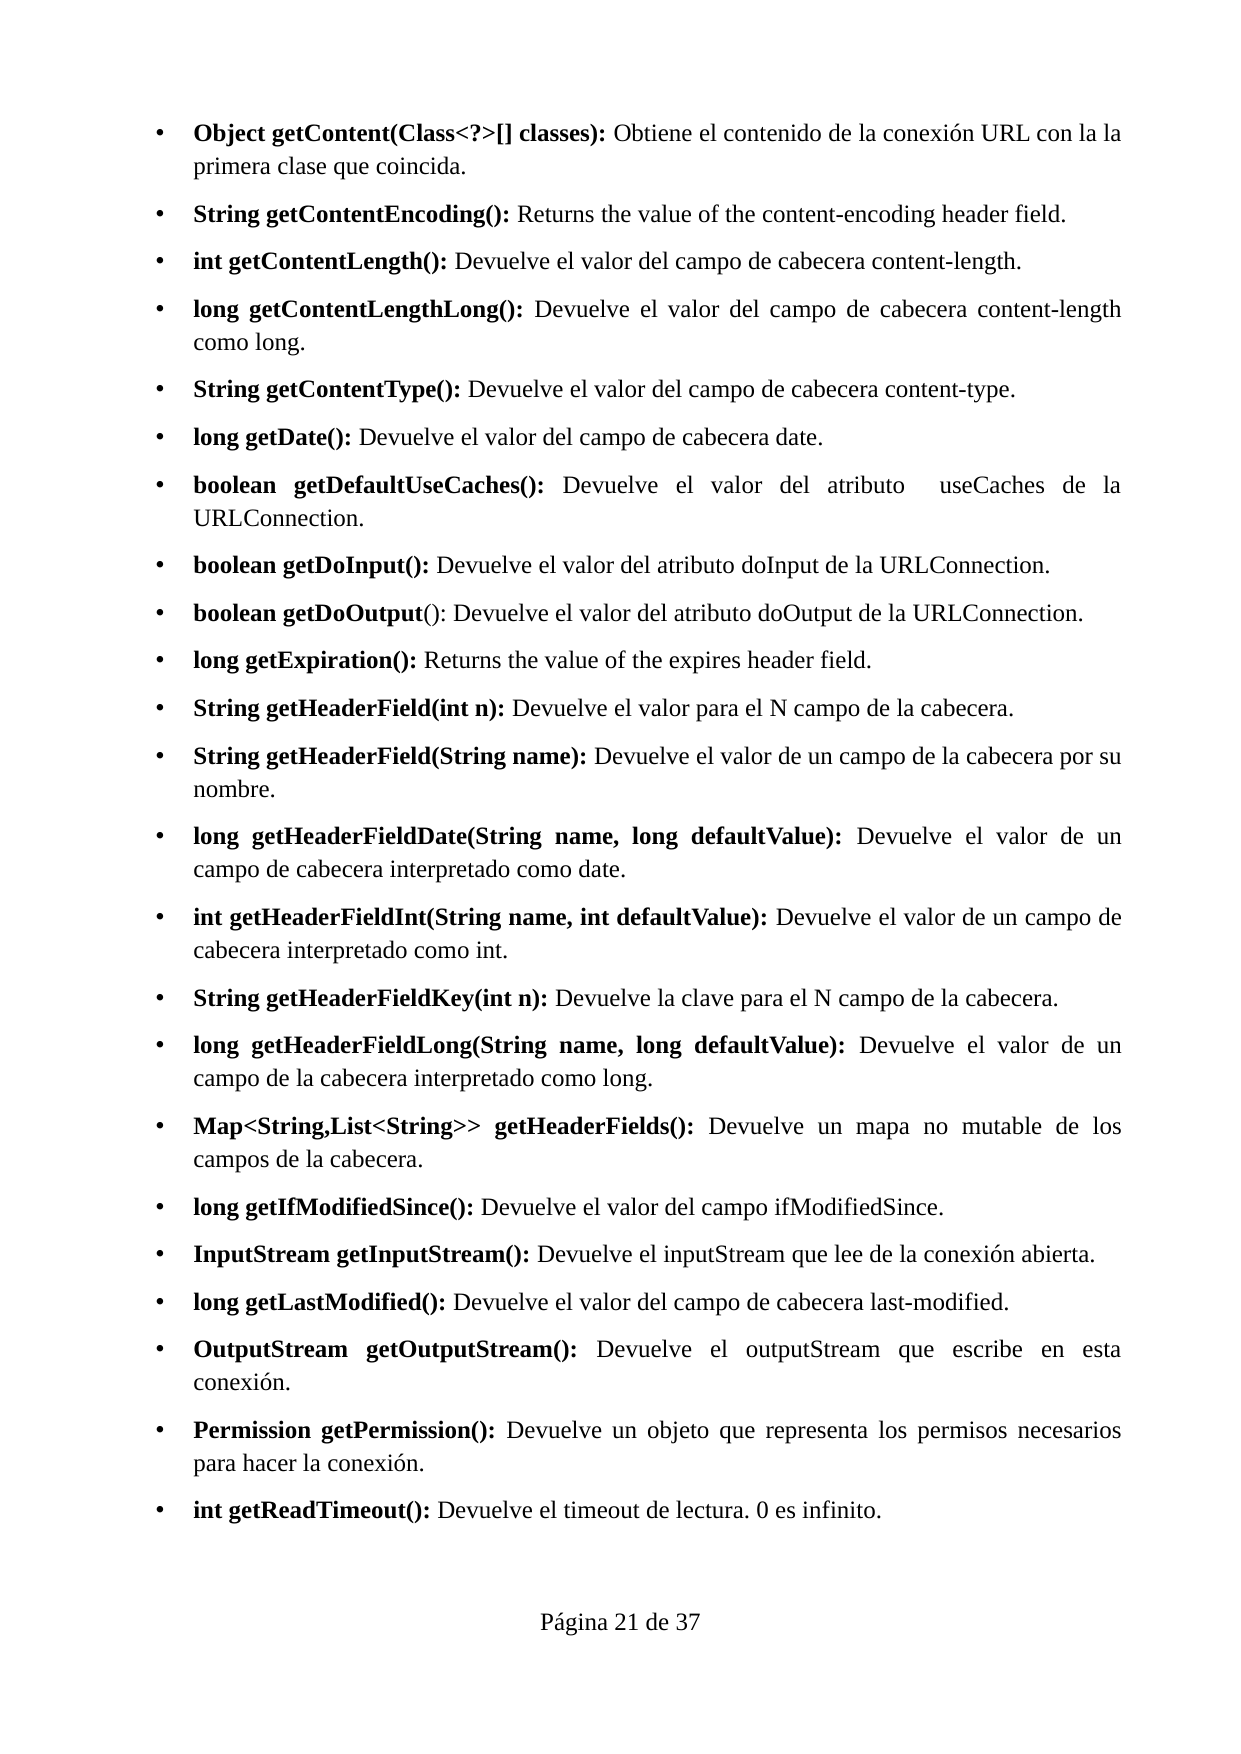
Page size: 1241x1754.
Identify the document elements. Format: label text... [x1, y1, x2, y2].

list String getContentType(): Devuelve el valor del campo de cabecera content-type. [156, 374, 1122, 403]
list long getExpiration(): Returns the value of the expires header field. [156, 646, 1122, 674]
list Map<String,List<String>> getHeaderFields(): Devuelve un mapa no mutable de los campos de la cabecera. [156, 1111, 1122, 1173]
list long getHeaderFieldLong(String name, long defaultValue): Devuelve el valor de un campo de la cabecera interpretado como long. [156, 1030, 1122, 1092]
list int getHeaderFieldInt(String name, int defaultValue): Devuelve el valor de un campo de cabecera interpretado como int. [156, 902, 1122, 964]
list boolean getDoOutput(): Devuelve el valor del atributo doOutput de la URLConnection. [156, 598, 1122, 627]
list Object getContent(Class<?>[] classes): Obtiene el contenido de la conexión URL con la la primera clase que coincida. [156, 118, 1122, 180]
list boolean getDefaultUseCaches(): Devuelve el valor del atributo useCaches de la URLConnection. [156, 470, 1122, 532]
list String getContentEncoding(): Returns the value of the content-encoding header field. [156, 199, 1122, 227]
list String getHeaderFieldKey(int n): Devuelve la clave para el N campo de la cabecera. [156, 983, 1122, 1011]
list InputStream getInputStream(): Devuelve el inputStream que lee de la conexión abierta. [156, 1239, 1122, 1268]
list int getContentLength(): Devuelve el valor del campo de cabecera content-length. [156, 246, 1122, 275]
list long getDate(): Devuelve el valor del campo de cabecera date. [156, 422, 1122, 451]
list long getContentLengthLong(): Devuelve el valor del campo de cabecera content-length como long. [156, 294, 1122, 356]
list String getHeaderField(int n): Devuelve el valor para el N campo de la cabecera. [156, 693, 1122, 722]
list String getHeaderField(String name): Devuelve el valor de un campo de la cabecera por su nombre. [156, 741, 1122, 803]
list OutputStream getOutputStream(): Devuelve el outputStream que escribe en esta conexión. [156, 1334, 1122, 1396]
list long getIfModifiedSince(): Devuelve el valor del campo ifModifiedSince. [156, 1192, 1122, 1220]
list long getLastModified(): Devuelve el valor del campo de cabecera last-modified. [156, 1287, 1122, 1316]
list boolean getDoInput(): Devuelve el valor del atributo doInput de la URLConnection. [156, 550, 1122, 579]
list Permission getPermission(): Devuelve un objeto que representa los permisos necesarios para hacer la conexión. [156, 1415, 1122, 1477]
list int getReadTimeout(): Devuelve el timeout de lectura. 0 es infinito. [156, 1496, 1122, 1524]
list long getHeaderFieldDate(String name, long defaultValue): Devuelve el valor de un campo de cabecera interpretado como date. [156, 821, 1122, 883]
